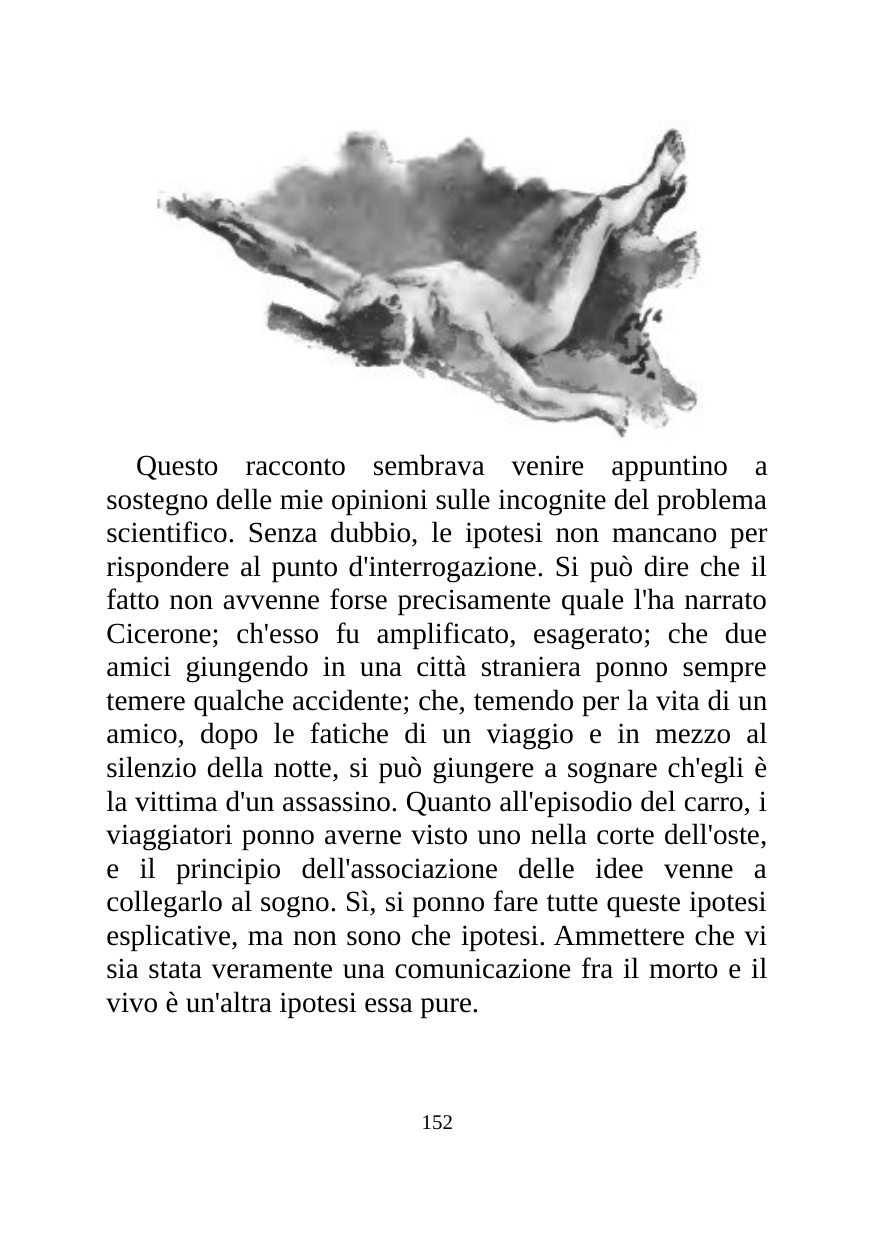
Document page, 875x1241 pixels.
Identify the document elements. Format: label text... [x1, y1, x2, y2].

picture [156, 106, 718, 449]
text Questo racconto sembrava venire appuntino a sostegno delle mie opinioni sulle incognite del problema scientifico. Senza dubbio, le ipotesi non mancano per rispondere al punto d'interrogazione. Si può dire che il fatto non avvenne forse precisamente quale l'ha narrato Cicerone; ch'esso fu amplificato, esagerato; che due amici giungendo in una città straniera ponno sempre temere qualche accidente; che, temendo per la vita di un amico, dopo le fatiche di un viaggio e in mezzo al silenzio della notte, si può giungere a sognare ch'egli è la vittima d'un assassino. Quanto all'episodio del carro, i viaggiatori ponno averne visto uno nella corte dell'oste, e il principio dell'associazione delle idee venne a collegarlo al sogno. Sì, si ponno fare tutte queste ipotesi esplicative, ma non sono che ipotesi. Ammettere che vi sia stata veramente una comunicazione fra il morto e il vivo è un'altra ipotesi essa pure. [106, 106, 768, 1018]
